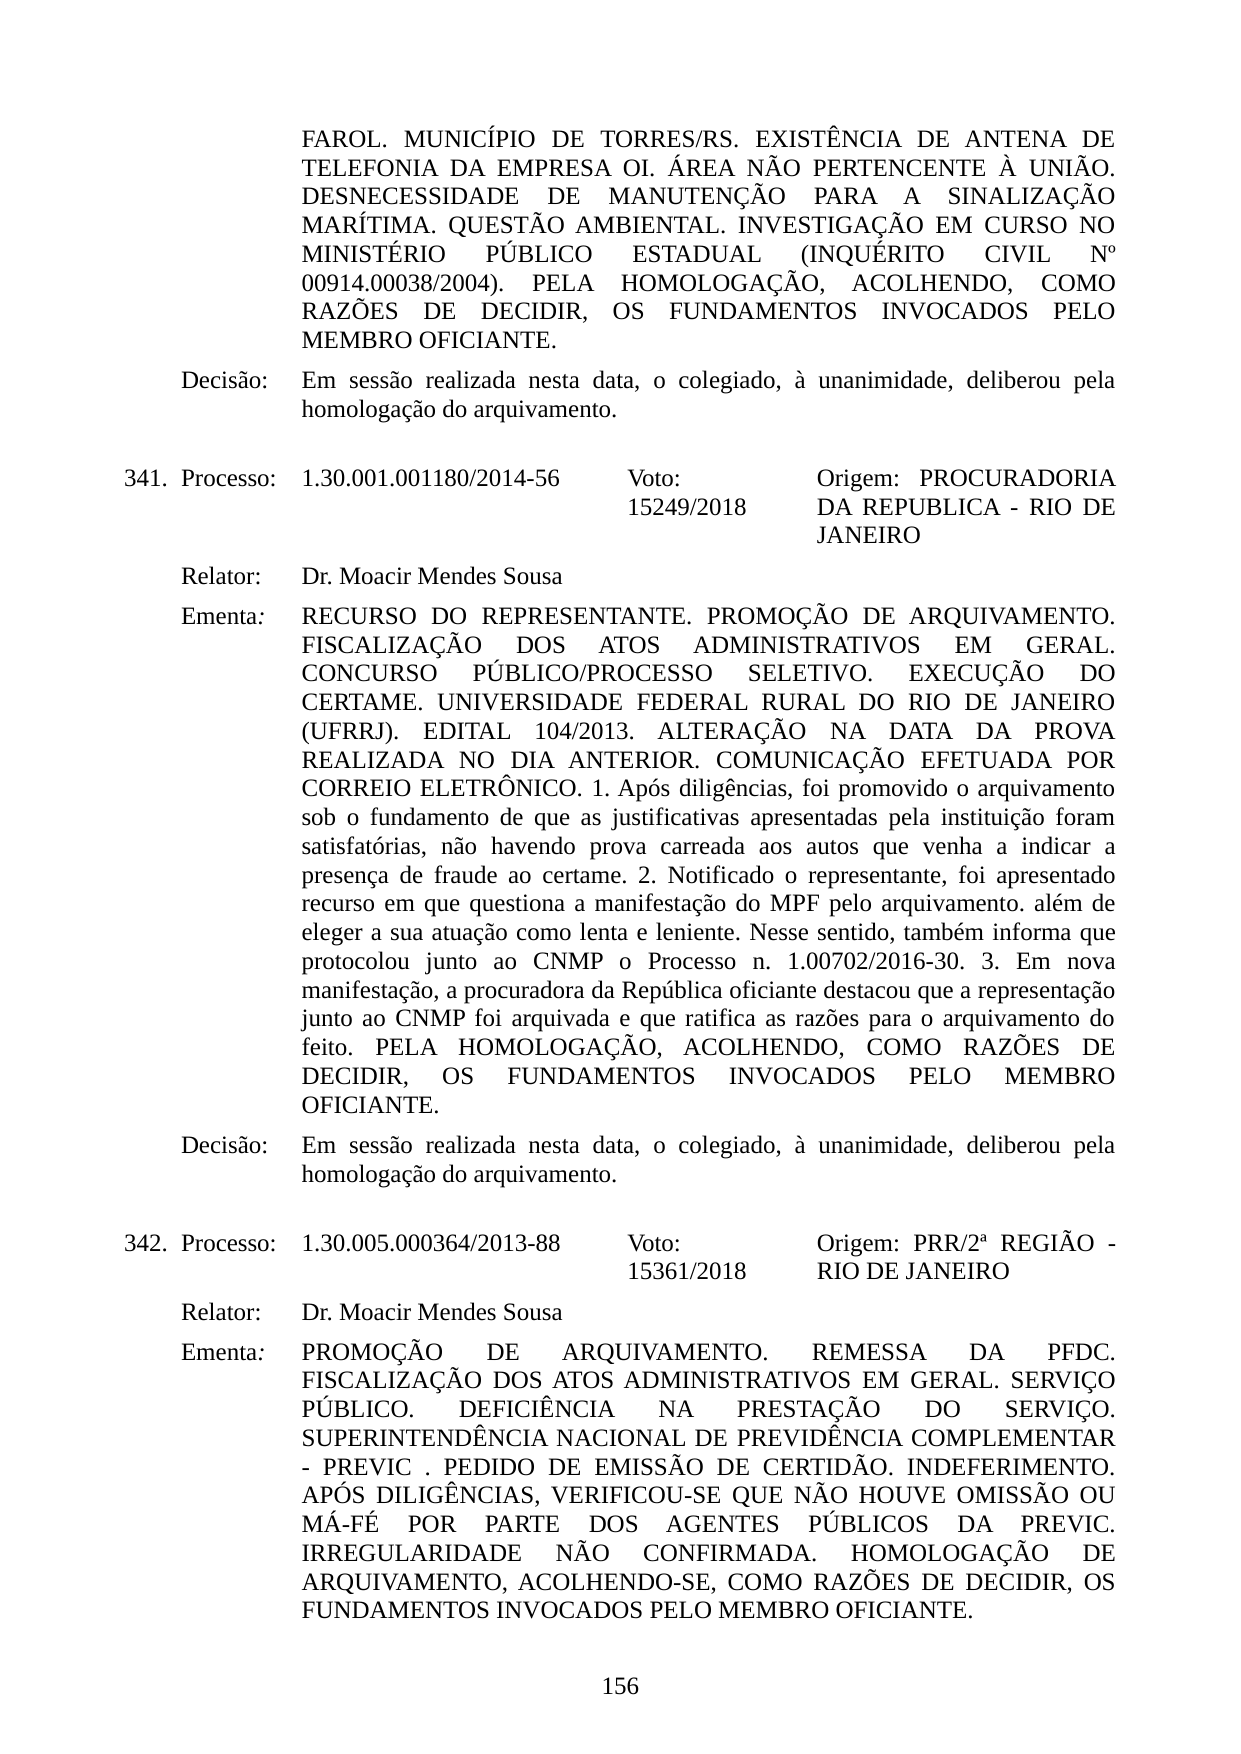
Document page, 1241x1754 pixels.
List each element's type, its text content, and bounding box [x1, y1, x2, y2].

table_cell PROMOÇÃO DE ARQUIVAMENTO. REMESSA DA PFDC. FISCALIZAÇÃO DOS ATOS ADMINISTRATIVOS EM GERAL. SERVIÇO PÚBLICO. DEFICIÊNCIA NA PRESTAÇÃO DO SERVIÇO. SUPERINTENDÊNCIA NACIONAL DE PREVIDÊNCIA COMPLEMENTAR - PREVIC . PEDIDO DE EMISSÃO DE CERTIDÃO. INDEFERIMENTO. APÓS DILIGÊNCIAS, VERIFICOU-SE QUE NÃO HOUVE OMISSÃO OU MÁ-FÉ POR PARTE DOS AGENTES PÚBLICOS DA PREVIC. IRREGULARIDADE NÃO CONFIRMADA. HOMOLOGAÇÃO DE ARQUIVAMENTO, ACOLHENDO-SE, COMO RAZÕES DE DECIDIR, OS FUNDAMENTOS INVOCADOS PELO MEMBRO OFICIANTE. [296, 1331, 1122, 1630]
table_cell [118, 118, 175, 359]
table_cell Dr. Moacir Mendes Sousa [296, 555, 1122, 595]
table_header Processo: [175, 457, 296, 555]
table_cell [118, 360, 175, 428]
table_header Voto: 15249/2018 [621, 457, 811, 555]
table_cell Ementa: [175, 1331, 296, 1630]
table_cell Decisão: [175, 1124, 296, 1193]
table_cell Em sessão realizada nesta data, o colegiado, à unanimidade, deliberou pela homologação do arquivamento. [296, 1124, 1122, 1193]
table_header Origem: PRR/2ª REGIÃO - RIO DE JANEIRO [811, 1222, 1122, 1291]
table_cell [118, 555, 175, 595]
table_header 342. [118, 1222, 175, 1291]
table_header 1.30.001.001180/2014-56 [296, 457, 621, 555]
table_cell [175, 118, 296, 359]
table_cell Relator: [175, 555, 296, 595]
table_header Voto: 15361/2018 [621, 1222, 811, 1291]
table_cell Em sessão realizada nesta data, o colegiado, à unanimidade, deliberou pela homologação do arquivamento. [296, 360, 1122, 428]
table_cell Ementa: [175, 595, 296, 1124]
table_header Processo: [175, 1222, 296, 1291]
table_cell [118, 595, 175, 1124]
table_cell FAROL. MUNICÍPIO DE TORRES/RS. EXISTÊNCIA DE ANTENA DE TELEFONIA DA EMPRESA OI. ÁREA NÃO PERTENCENTE À UNIÃO. DESNECESSIDADE DE MANUTENÇÃO PARA A SINALIZAÇÃO MARÍTIMA. QUESTÃO AMBIENTAL. INVESTIGAÇÃO EM CURSO NO MINISTÉRIO PÚBLICO ESTADUAL (INQUÉRITO CIVIL Nº 00914.00038/2004). PELA HOMOLOGAÇÃO, ACOLHENDO, COMO RAZÕES DE DECIDIR, OS FUNDAMENTOS INVOCADOS PELO MEMBRO OFICIANTE. [296, 118, 1122, 359]
table_header 1.30.005.000364/2013-88 [296, 1222, 621, 1291]
table_cell Decisão: [175, 360, 296, 428]
table_header 341. [118, 457, 175, 555]
table_cell Dr. Moacir Mendes Sousa [296, 1291, 1122, 1331]
table_cell [118, 1331, 175, 1630]
table_cell [118, 1291, 175, 1331]
table_cell [118, 1124, 175, 1193]
table_cell Relator: [175, 1291, 296, 1331]
table_cell RECURSO DO REPRESENTANTE. PROMOÇÃO DE ARQUIVAMENTO. FISCALIZAÇÃO DOS ATOS ADMINISTRATIVOS EM GERAL. CONCURSO PÚBLICO/PROCESSO SELETIVO. EXECUÇÃO DO CERTAME. UNIVERSIDADE FEDERAL RURAL DO RIO DE JANEIRO (UFRRJ). EDITAL 104/2013. ALTERAÇÃO NA DATA DA PROVA REALIZADA NO DIA ANTERIOR. COMUNICAÇÃO EFETUADA POR CORREIO ELETRÔNICO. 1. Após diligências, foi promovido o arquivamento sob o fundamento de que as justificativas apresentadas pela instituição foram satisfatórias, não havendo prova carreada aos autos que venha a indicar a presença de fraude ao certame. 2. Notificado o representante, foi apresentado recurso em que questiona a manifestação do MPF pelo arquivamento. além de eleger a sua atuação como lenta e leniente. Nesse sentido, também informa que protocolou junto ao CNMP o Processo n. 1.00702/2016-30. 3. Em nova manifestação, a procuradora da República oficiante destacou que a representação junto ao CNMP foi arquivada e que ratifica as razões para o arquivamento do feito. PELA HOMOLOGAÇÃO, ACOLHENDO, COMO RAZÕES DE DECIDIR, OS FUNDAMENTOS INVOCADOS PELO MEMBRO OFICIANTE. [296, 595, 1122, 1124]
table_header Origem: PROCURADORIA DA REPUBLICA - RIO DE JANEIRO [811, 457, 1122, 555]
